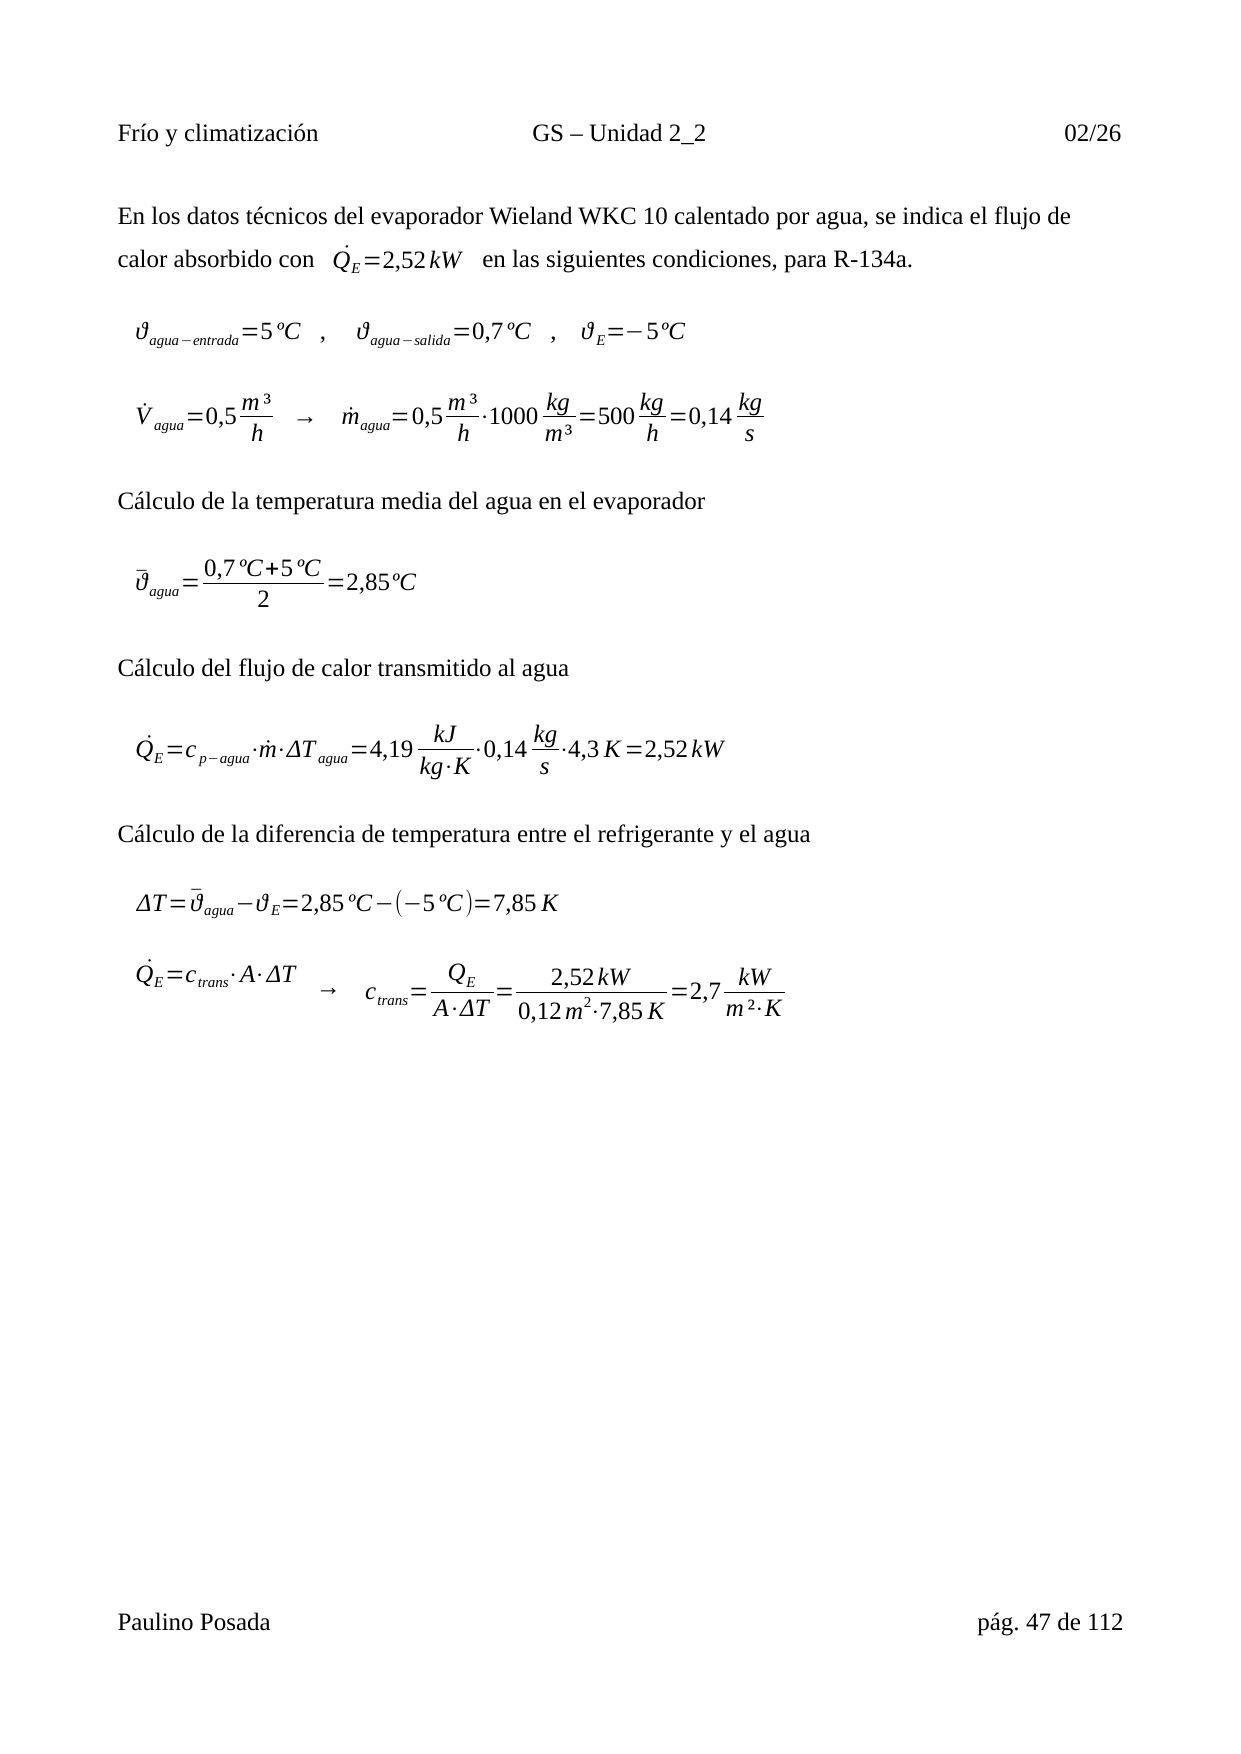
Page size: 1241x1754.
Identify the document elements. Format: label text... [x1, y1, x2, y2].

text Cálculo de la diferencia de temperatura entre el refrigerante y el agua [117, 819, 1123, 848]
text → [117, 959, 1123, 1025]
text Cálculo del flujo de calor transmitido al agua [117, 653, 1123, 682]
text , , [117, 316, 1123, 349]
text En los datos técnicos del evaporador Wieland WKC 10 calentado por agua, se indica el flujo de calor absorbido conen las siguientes condiciones, para R-134a. [117, 201, 1123, 277]
text Cálculo de la temperatura media del agua en el evaporador [117, 486, 1123, 515]
text → [117, 388, 1123, 447]
